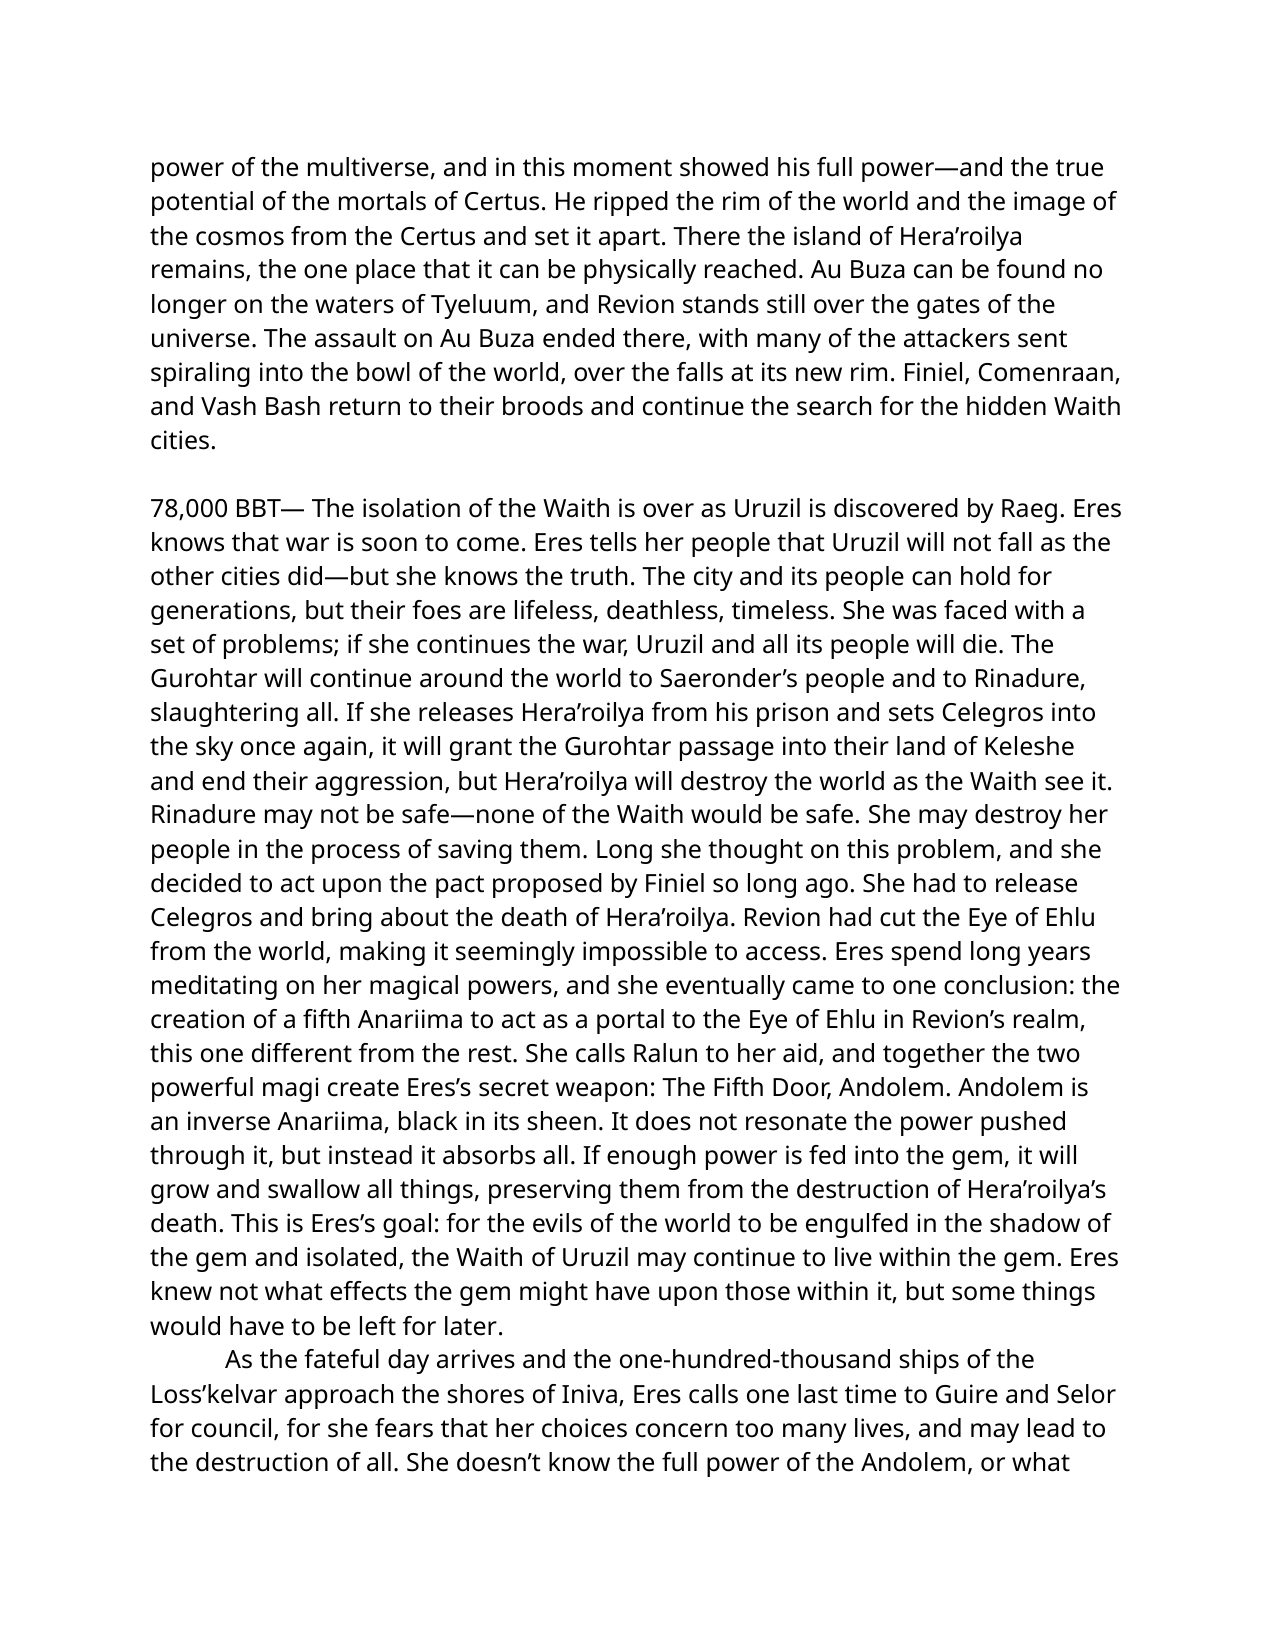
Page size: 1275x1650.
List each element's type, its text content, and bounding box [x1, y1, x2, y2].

text 78,000 BBT— The isolation of the Waith is over as Uruzil is discovered by Raeg. Eres knows that war is soon to come. Eres tells her people that Uruzil will not fall as the other cities did—but she knows the truth. The city and its people can hold for generations, but their foes are lifeless, deathless, timeless. She was faced with a set of problems; if she continues the war, Uruzil and all its people will die. The Gurohtar will continue around the world to Saeronder’s people and to Rinadure, slaughtering all. If she releases Hera’roilya from his prison and sets Celegros into the sky once again, it will grant the Gurohtar passage into their land of Keleshe and end their aggression, but Hera’roilya will destroy the world as the Waith see it. Rinadure may not be safe—none of the Waith would be safe. She may destroy her people in the process of saving them. Long she thought on this problem, and she decided to act upon the pact proposed by Finiel so long ago. She had to release Celegros and bring about the death of Hera’roilya. Revion had cut the Eye of Ehlu from the world, making it seemingly impossible to access. Eres spend long years meditating on her magical powers, and she eventually came to one conclusion: the creation of a fifth Anariima to act as a portal to the Eye of Ehlu in Revion’s realm, this one different from the rest. She calls Ralun to her aid, and together the two powerful magi create Eres’s secret weapon: The Fifth Door, Andolem. Andolem is an inverse Anariima, black in its sheen. It does not resonate the power pushed through it, but instead it absorbs all. If enough power is fed into the gem, it will grow and swallow all things, preserving them from the destruction of Hera’roilya’s death. This is Eres’s goal: for the evils of the world to be engulfed in the shadow of the gem and isolated, the Waith of Uruzil may continue to live within the gem. Eres knew not what effects the gem might have upon those within it, but some things would have to be left for later. [150, 491, 1125, 1342]
text power of the multiverse, and in this moment showed his full power—and the true potential of the mortals of Certus. He ripped the rim of the world and the image of the cosmos from the Certus and set it apart. There the island of Hera’roilya remains, the one place that it can be physically reached. Au Buza can be found no longer on the waters of Tyeluum, and Revion stands still over the gates of the universe. The assault on Au Buza ended there, with many of the attackers sent spiraling into the bowl of the world, over the falls at its new rim. Finiel, Comenraan, and Vash Bash return to their broods and continue the search for the hidden Waith cities. [150, 150, 1125, 457]
text As the fateful day arrives and the one-hundred-thousand ships of the Loss’kelvar approach the shores of Iniva, Eres calls one last time to Guire and Selor for council, for she fears that her choices concern too many lives, and may lead to the destruction of all. She doesn’t know the full power of the Andolem, or what [150, 1342, 1125, 1478]
